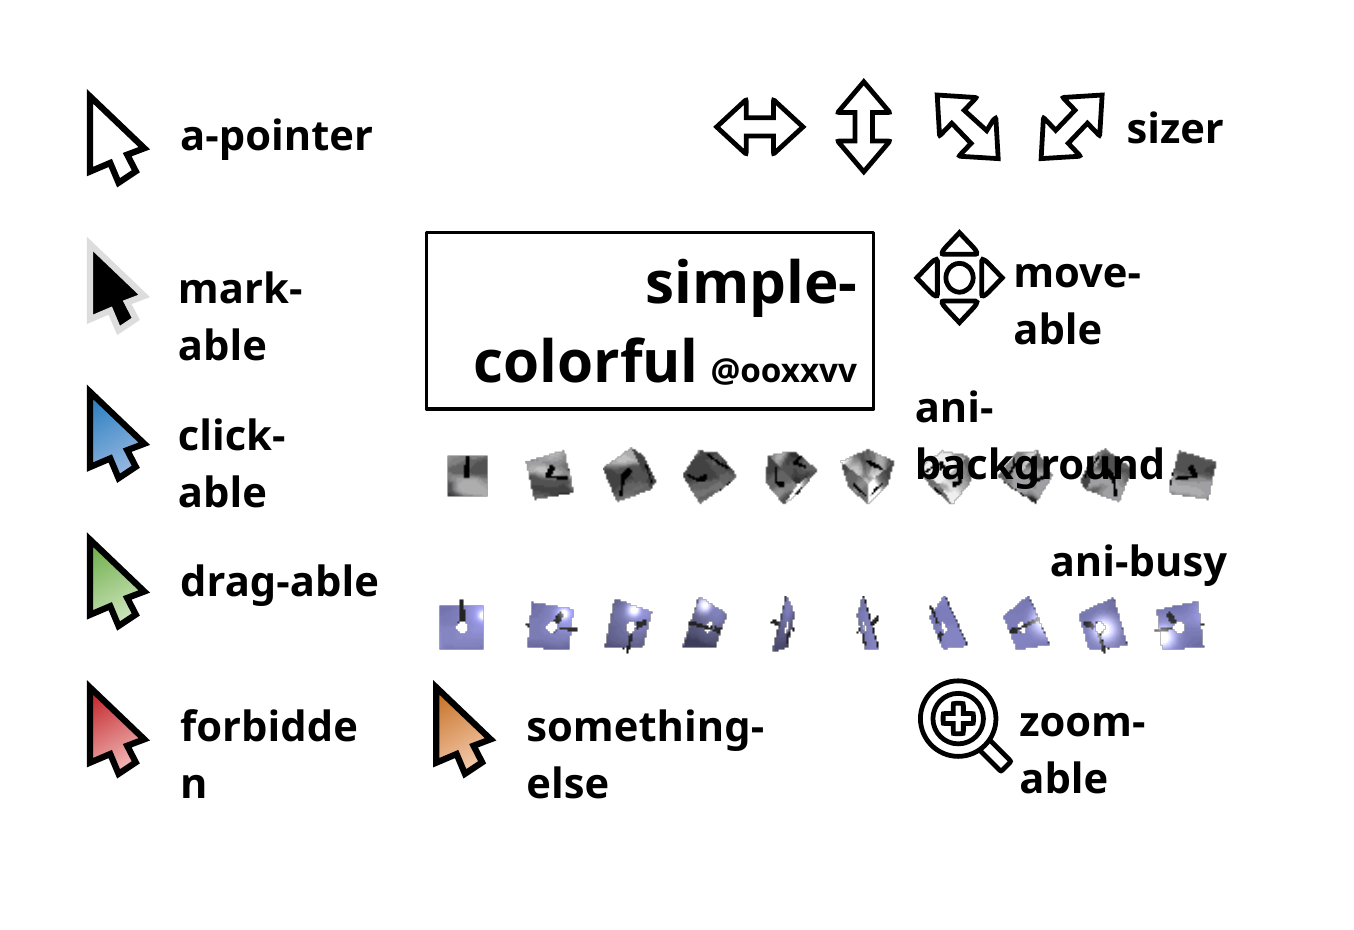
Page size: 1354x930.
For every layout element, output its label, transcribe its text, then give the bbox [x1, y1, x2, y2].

picture [839, 446, 898, 506]
text_box [981, 259, 998, 296]
picture [1076, 448, 1134, 506]
picture [682, 447, 740, 506]
text_box forbidden [165, 688, 399, 828]
text_box [838, 81, 890, 172]
text_box click-able [163, 398, 382, 537]
text_box mark-able [163, 251, 404, 390]
text_box [89, 96, 145, 183]
picture [912, 596, 976, 660]
picture [439, 447, 497, 506]
picture [918, 448, 977, 506]
text_box [89, 391, 145, 479]
picture [755, 596, 819, 660]
text_box sizer [1111, 91, 1244, 187]
picture [923, 461, 932, 474]
text_box drag-able [165, 544, 399, 683]
text_box [942, 301, 977, 323]
text_box [716, 100, 803, 154]
text_box simple-colorful @ooxxvv [426, 232, 874, 387]
picture [677, 596, 741, 660]
text_box zoom-able [1004, 683, 1244, 761]
text_box [89, 243, 145, 331]
text_box ani-busy [1035, 524, 1244, 601]
picture [603, 446, 662, 506]
text_box [942, 232, 977, 255]
text_box [89, 687, 145, 774]
text_box [1041, 95, 1103, 159]
text_box something-else [511, 688, 850, 828]
picture [599, 596, 663, 660]
picture [1147, 601, 1211, 660]
text_box [436, 687, 491, 774]
picture [524, 447, 583, 506]
text_box ani-background [900, 370, 1244, 448]
picture [1161, 448, 1220, 506]
picture [761, 447, 819, 506]
text_box move-able [998, 235, 1244, 312]
text_box [937, 95, 999, 159]
picture [1068, 601, 1132, 660]
picture [520, 596, 584, 660]
text_box [945, 263, 974, 293]
text_box [920, 680, 1011, 771]
text_box [89, 539, 145, 626]
picture [990, 596, 1054, 660]
picture [430, 596, 494, 660]
picture [997, 448, 1055, 506]
picture [833, 596, 897, 660]
text_box a-pointer [165, 97, 390, 237]
text_box [916, 259, 938, 296]
